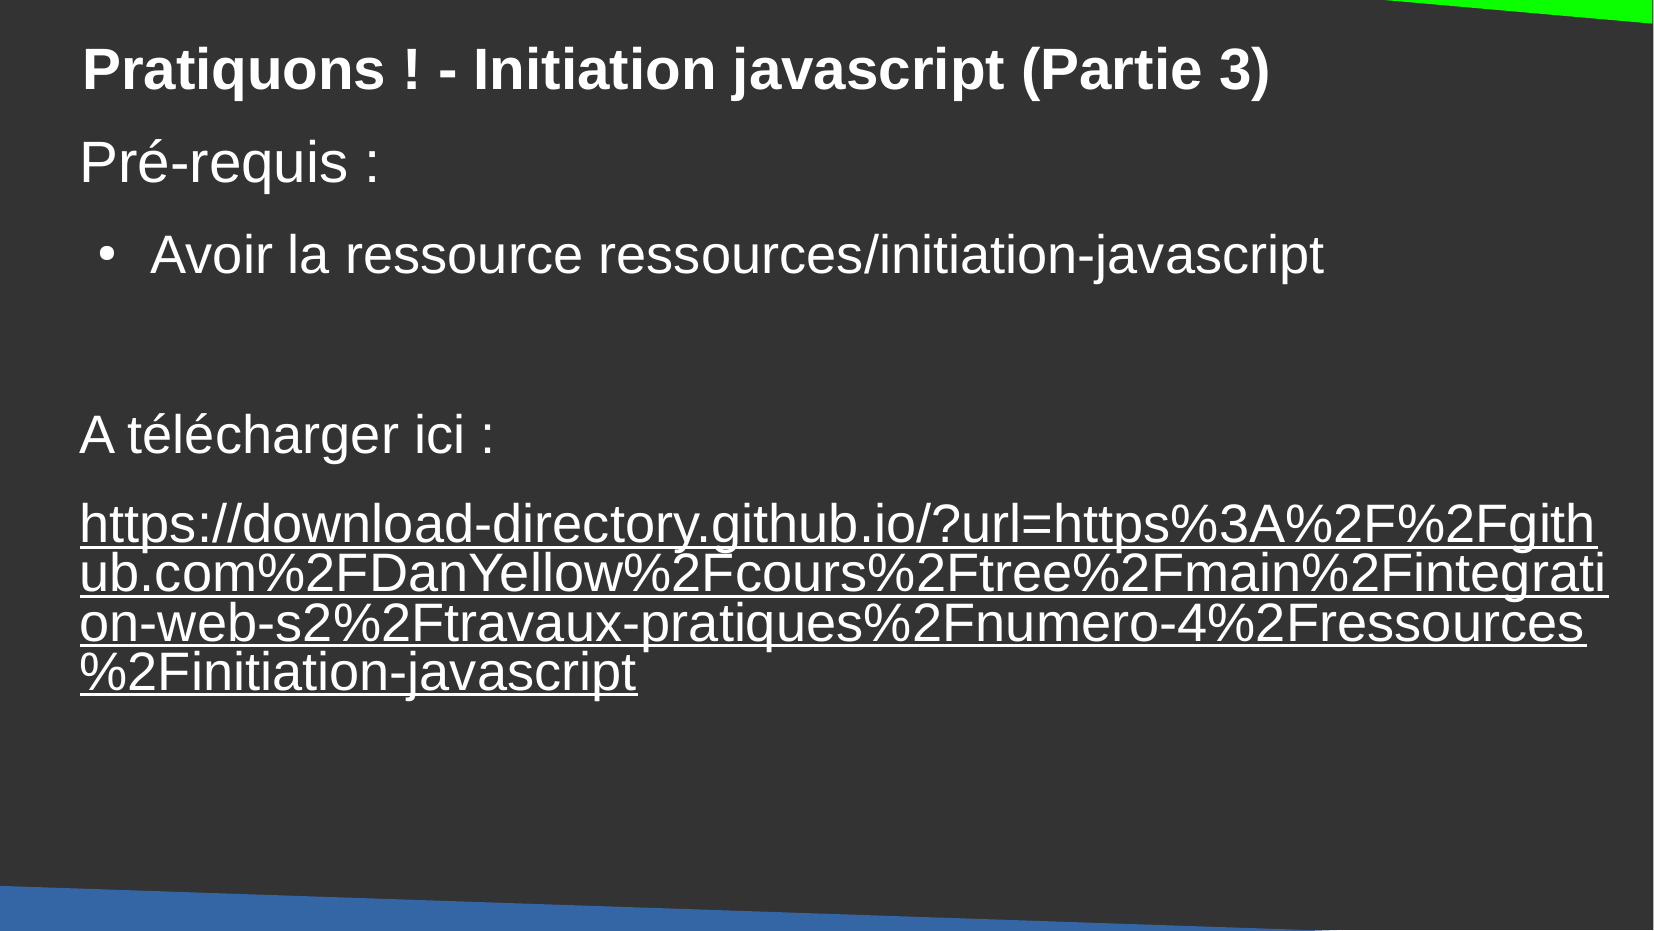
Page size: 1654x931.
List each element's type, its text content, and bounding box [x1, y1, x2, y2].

title Pratiquons ! - Initiation javascript (Partie 3) [82, 37, 1571, 114]
text_box [0, 885, 1337, 931]
text_box [1384, 0, 1653, 24]
list Pré-requis : Avoir la ressource ressources/initiation-javascript A télécharger ici : https://download-directory.github.io/?url=https%3A%2F%2Fgithub.com%2FDanYellow%2Fcours%2Ftree%2Fmain%2Fintegration-web-s2%2Ftravaux-pratiques%2Fnumero-4%2Fressources%2Finitiation-javascript [79, 129, 1619, 715]
